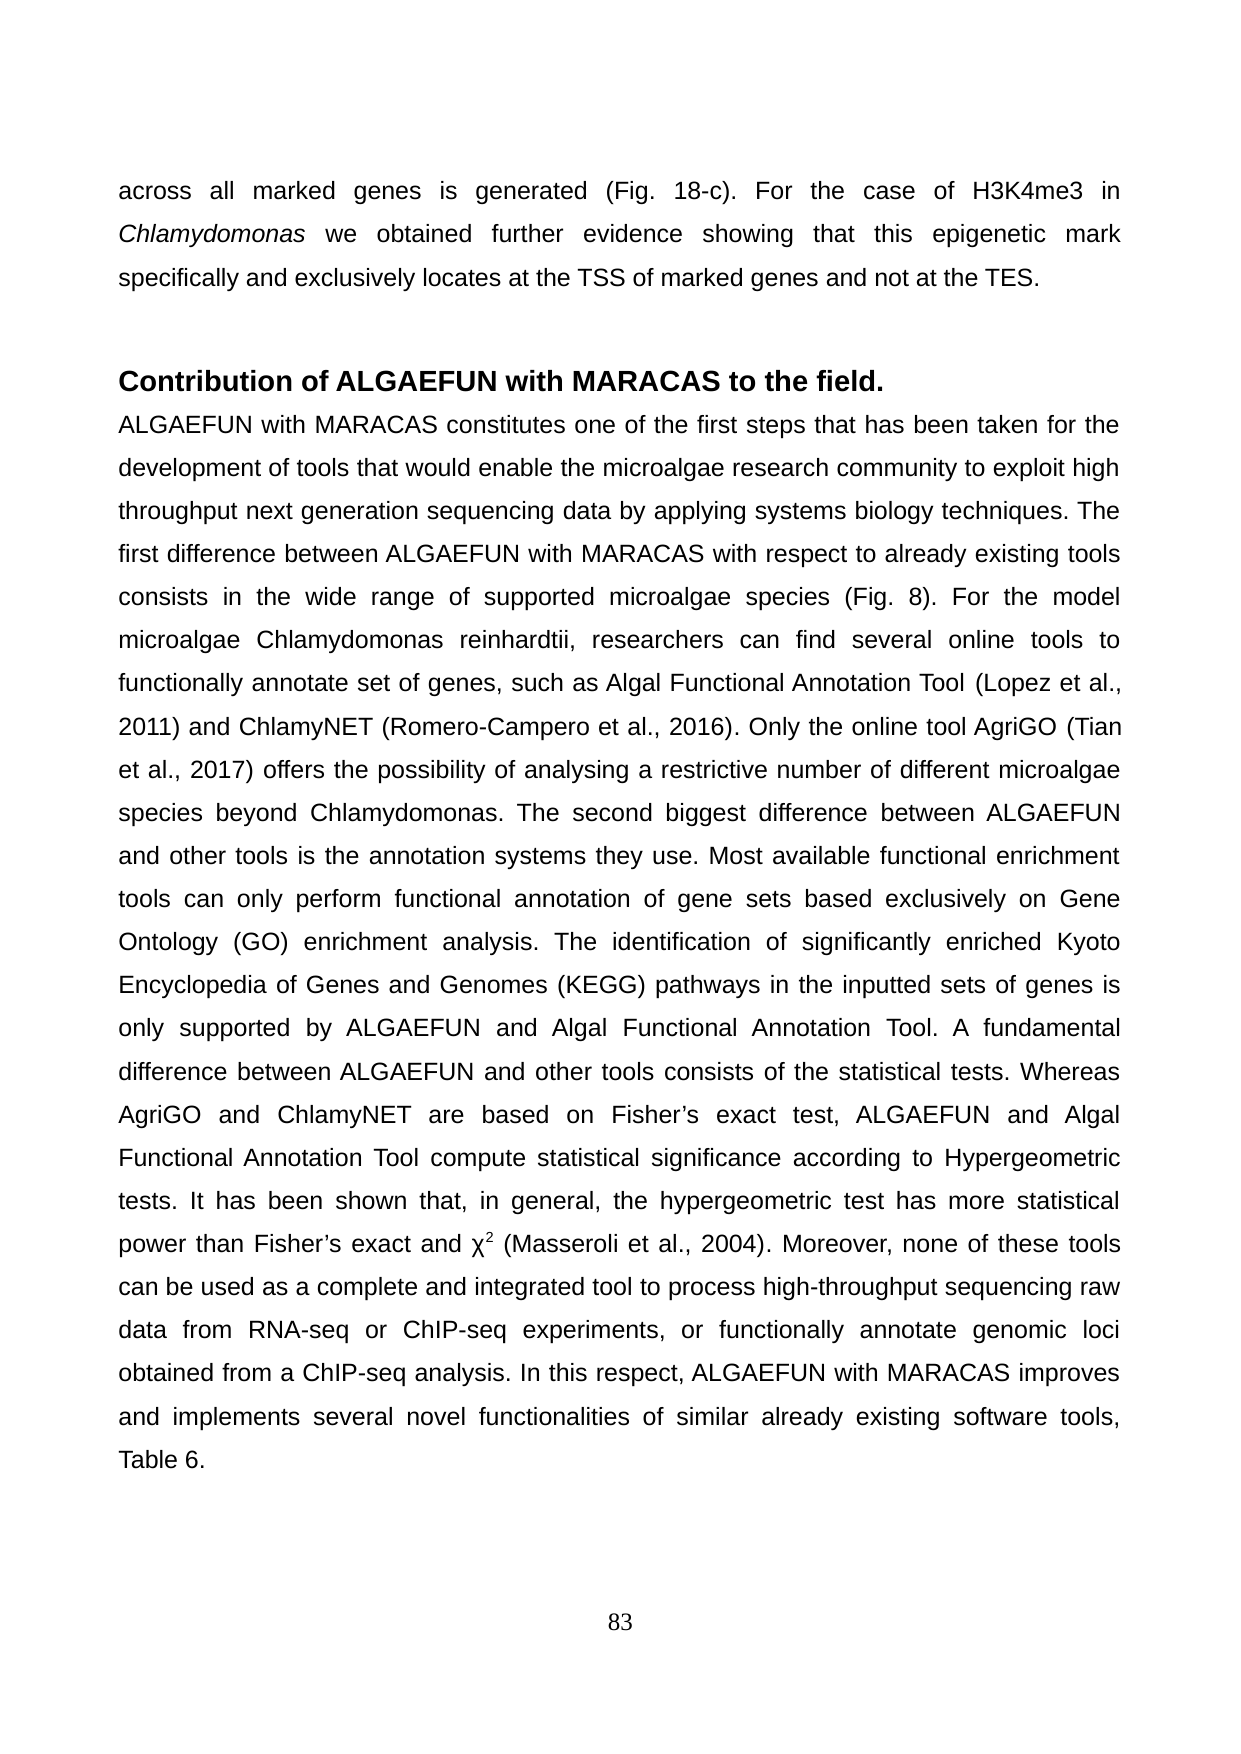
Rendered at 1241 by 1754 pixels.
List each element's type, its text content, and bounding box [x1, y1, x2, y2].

subtitle Contribution of ALGAEFUN with MARACAS to the field. [118, 364, 1122, 397]
text ALGAEFUN with MARACAS constitutes one of the first steps that has been taken for the development of tools that would enable the microalgae research community to exploit high throughput next generation sequencing data by applying systems biology techniques. The first difference between ALGAEFUN with MARACAS with respect to already existing tools consists in the wide range of supported microalgae species (Fig. 8). For the model microalgae Chlamydomonas reinhardtii, researchers can find several online tools to functionally annotate set of genes, such as Algal Functional Annotation Tool (Lopez et al., 2011)⁠ and ChlamyNET (Romero-Campero et al., 2016)⁠. Only the online tool AgriGO (Tian et al., 2017)⁠ offers the possibility of analysing a restrictive number of different microalgae species beyond Chlamydomonas. The second biggest difference between ALGAEFUN and other tools is the annotation systems they use. Most available functional enrichment tools can only perform functional annotation of gene sets based exclusively on Gene Ontology (GO) enrichment analysis. The identification of significantly enriched Kyoto Encyclopedia of Genes and Genomes (KEGG) pathways in the inputted sets of genes is only supported by ALGAEFUN and Algal Functional Annotation Tool. A fundamental difference between ALGAEFUN and other tools consists of the statistical tests. Whereas AgriGO and ChlamyNET are based on Fisher’s exact test, ALGAEFUN and Algal Functional Annotation Tool compute statistical significance according to Hypergeometric tests. It has been shown that, in general, the hypergeometric test has more statistical power than Fisher’s exact and χ2 (Masseroli et al., 2004)⁠. Moreover, none of these tools can be used as a complete and integrated tool to process high-throughput sequencing raw data from RNA-seq or ChIP-seq experiments, or functionally annotate genomic loci obtained from a ChIP-seq analysis. In this respect, ALGAEFUN with MARACAS improves and implements several novel functionalities of similar already existing software tools, Table 6. [118, 410, 1122, 1473]
text across all marked genes is generated (Fig. 18-c). For the case of H3K4me3 in Chlamydomonas we obtained further evidence showing that this epigenetic mark specifically and exclusively locates at the TSS of marked genes and not at the TES. [118, 176, 1122, 291]
